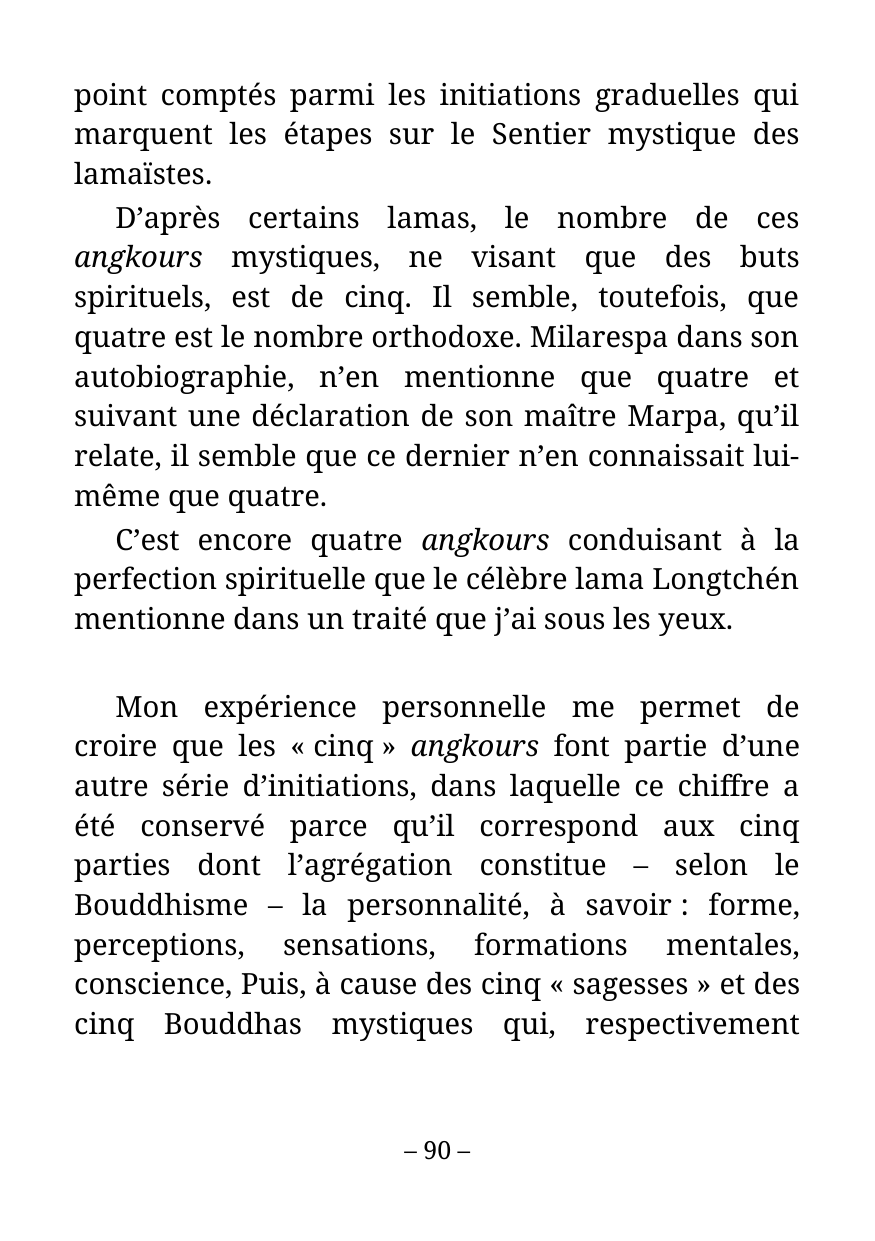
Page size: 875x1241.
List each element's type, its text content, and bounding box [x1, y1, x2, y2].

text Mon expérience personnelle me permet de croire que les « cinq » angkours font partie d’une autre série d’initiations, dans laquelle ce chiffre a été conservé parce qu’il correspond aux cinq parties dont l’agrégation constitue – selon le Bouddhisme – la personnalité, à savoir : forme, perceptions, sensations, formations mentales, conscience, Puis, à cause des cinq « sagesses » et des cinq Bouddhas mystiques qui, respectivement [74, 686, 800, 1043]
text D’après certains lamas, le nombre de ces angkours mystiques, ne visant que des buts spirituels, est de cinq. Il semble, toutefois, que quatre est le nombre orthodoxe. Milarespa dans son autobiographie, n’en mentionne que quatre et suivant une déclaration de son maître Marpa, qu’il relate, il semble que ce dernier n’en connaissait lui-même que quatre. [74, 197, 800, 514]
text point comptés parmi les initiations graduelles qui marquent les étapes sur le Sentier mystique des lamaïstes. [74, 74, 800, 193]
text C’est encore quatre angkours conduisant à la perfection spirituelle que le célèbre lama Longtchén mentionne dans un traité que j’ai sous les yeux. [74, 519, 800, 638]
